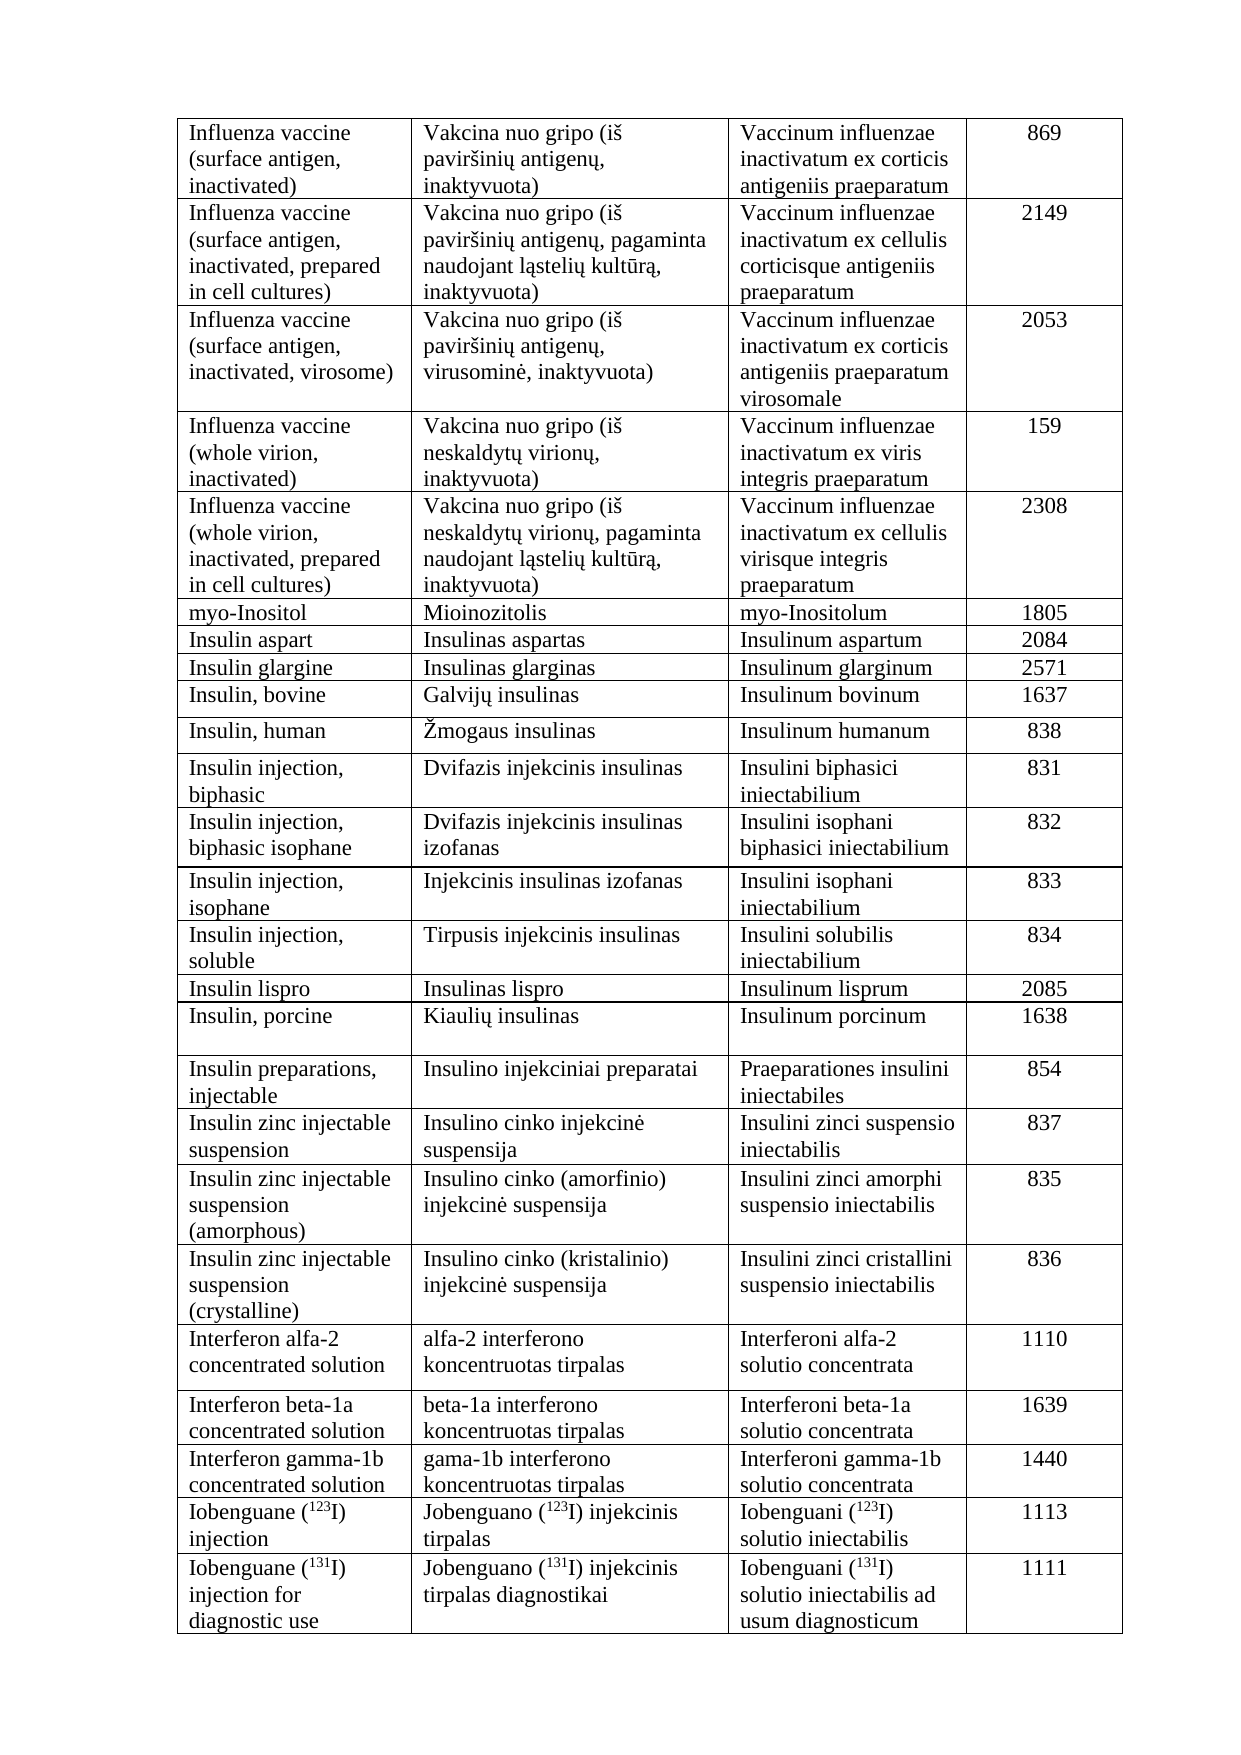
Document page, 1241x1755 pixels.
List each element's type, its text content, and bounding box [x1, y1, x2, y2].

table_cell 1638 [967, 1003, 1122, 1054]
table_cell 835 [967, 1165, 1122, 1244]
table_cell Insulini isophani biphasici iniectabilium [729, 808, 966, 866]
table_cell Praeparationes insulini iniectabiles [729, 1056, 966, 1108]
table_cell Influenza vaccine (whole virion, inactivated) [178, 412, 411, 491]
table_cell Insulini solubilis iniectabilium [729, 921, 966, 974]
table_cell 2084 [967, 626, 1122, 652]
table_cell Insulinum porcinum [729, 1003, 966, 1054]
table_cell Iobenguane (123I) injection [178, 1498, 411, 1553]
table_cell Vakcina nuo gripo (iš paviršinių antigenų, inaktyvuota) [412, 119, 728, 198]
table_cell Iobenguane (131I) injection for diagnostic use [178, 1554, 411, 1633]
table_cell Insulinum humanum [729, 718, 966, 753]
table_cell Vaccinum influenzae inactivatum ex viris integris praeparatum [729, 412, 966, 491]
table_cell Jobenguano (131I) injekcinis tirpalas diagnostikai [412, 1554, 728, 1633]
table_cell Tirpusis injekcinis insulinas [412, 921, 728, 974]
table_cell 1440 [967, 1445, 1122, 1497]
table_cell Vakcina nuo gripo (iš neskaldytų virionų, pagaminta naudojant ląstelių kultūrą, inaktyvuota) [412, 492, 728, 598]
table_cell Interferon alfa-2 concentrated solution [178, 1325, 411, 1390]
table_cell Kiaulių insulinas [412, 1003, 728, 1054]
table_cell 2085 [967, 975, 1122, 1001]
table_cell Vakcina nuo gripo (iš neskaldytų virionų, inaktyvuota) [412, 412, 728, 491]
table_cell Galvijų insulinas [412, 681, 728, 717]
table_cell Insulin aspart [178, 626, 411, 652]
table_cell 1113 [967, 1498, 1122, 1553]
table_cell 833 [967, 868, 1122, 920]
table_cell Insulin zinc injectable suspension [178, 1109, 411, 1164]
table_cell Dvifazis injekcinis insulinas [412, 754, 728, 807]
table_cell Insulinum lisprum [729, 975, 966, 1001]
table_cell 2053 [967, 306, 1122, 411]
table_cell Insulin injection, isophane [178, 868, 411, 920]
table_cell beta-1a interferono koncentruotas tirpalas [412, 1391, 728, 1443]
table_cell 832 [967, 808, 1122, 866]
table_cell 159 [967, 412, 1122, 491]
table_cell Insulinum glarginum [729, 654, 966, 680]
table_cell Dvifazis injekcinis insulinas izofanas [412, 808, 728, 866]
table_cell 838 [967, 718, 1122, 753]
table_cell Vaccinum influenzae inactivatum ex corticis antigeniis praeparatum [729, 119, 966, 198]
table_cell Insulinum bovinum [729, 681, 966, 717]
table_cell Interferoni gamma-1b solutio concentrata [729, 1445, 966, 1497]
table_cell Iobenguani (131I) solutio iniectabilis ad usum diagnosticum [729, 1554, 966, 1633]
table_cell 1639 [967, 1391, 1122, 1443]
table_cell Vakcina nuo gripo (iš paviršinių antigenų, virusominė, inaktyvuota) [412, 306, 728, 411]
table_cell 1637 [967, 681, 1122, 717]
table_cell Insulino cinko injekcinė suspensija [412, 1109, 728, 1164]
table_cell Insulinas glarginas [412, 654, 728, 680]
table_cell Mioinozitolis [412, 599, 728, 625]
table_cell myo-Inositolum [729, 599, 966, 625]
table_cell Vakcina nuo gripo (iš paviršinių antigenų, pagaminta naudojant ląstelių kultūrą, inaktyvuota) [412, 199, 728, 305]
table_cell 834 [967, 921, 1122, 974]
table_cell Interferon beta-1a concentrated solution [178, 1391, 411, 1443]
table_cell Jobenguano (123I) injekcinis tirpalas [412, 1498, 728, 1553]
table_cell 1805 [967, 599, 1122, 625]
table_cell Influenza vaccine (surface antigen, inactivated) [178, 119, 411, 198]
table_cell Insulinum aspartum [729, 626, 966, 652]
table_cell Insulino cinko (amorfinio) injekcinė suspensija [412, 1165, 728, 1244]
table_cell gama-1b interferono koncentruotas tirpalas [412, 1445, 728, 1497]
table_cell Insulin glargine [178, 654, 411, 680]
table_cell Insulin, bovine [178, 681, 411, 717]
table_cell Interferon gamma-1b concentrated solution [178, 1445, 411, 1497]
table_cell Insulin zinc injectable suspension (crystalline) [178, 1245, 411, 1324]
table_cell Insulin preparations, injectable [178, 1056, 411, 1108]
table_cell Injekcinis insulinas izofanas [412, 868, 728, 920]
table_cell Insulini zinci amorphi suspensio iniectabilis [729, 1165, 966, 1244]
table_cell Insulini biphasici iniectabilium [729, 754, 966, 807]
table_cell Insulin injection, soluble [178, 921, 411, 974]
table_cell 1111 [967, 1554, 1122, 1633]
table_cell Influenza vaccine (surface antigen, inactivated, virosome) [178, 306, 411, 411]
table_cell Žmogaus insulinas [412, 718, 728, 753]
table_cell Interferoni beta-1a solutio concentrata [729, 1391, 966, 1443]
table_cell myo-Inositol [178, 599, 411, 625]
table_cell Influenza vaccine (surface antigen, inactivated, prepared in cell cultures) [178, 199, 411, 305]
table_cell 837 [967, 1109, 1122, 1164]
table_cell Insulinas lispro [412, 975, 728, 1001]
table_cell Insulin, human [178, 718, 411, 753]
table_cell 869 [967, 119, 1122, 198]
table_cell Influenza vaccine (whole virion, inactivated, prepared in cell cultures) [178, 492, 411, 598]
table_cell Insulinas aspartas [412, 626, 728, 652]
table_cell 2149 [967, 199, 1122, 305]
table_cell 1110 [967, 1325, 1122, 1390]
table_cell 836 [967, 1245, 1122, 1324]
table_cell Insulin zinc injectable suspension (amorphous) [178, 1165, 411, 1244]
table_cell Insulini zinci cristallini suspensio iniectabilis [729, 1245, 966, 1324]
table_cell Insulino cinko (kristalinio) injekcinė suspensija [412, 1245, 728, 1324]
table_cell 854 [967, 1056, 1122, 1108]
table_cell Insulini isophani iniectabilium [729, 868, 966, 920]
table_cell Insulin, porcine [178, 1003, 411, 1054]
table_cell Insulin lispro [178, 975, 411, 1001]
table_cell 831 [967, 754, 1122, 807]
table_cell Insulini zinci suspensio iniectabilis [729, 1109, 966, 1164]
table_cell Insulino injekciniai preparatai [412, 1056, 728, 1108]
table_cell Vaccinum influenzae inactivatum ex cellulis corticisque antigeniis praeparatum [729, 199, 966, 305]
table_cell Iobenguani (123I) solutio iniectabilis [729, 1498, 966, 1553]
table_cell Insulin injection, biphasic isophane [178, 808, 411, 866]
table_cell 2308 [967, 492, 1122, 598]
table_cell Insulin injection, biphasic [178, 754, 411, 807]
table_cell 2571 [967, 654, 1122, 680]
table_cell Interferoni alfa-2 solutio concentrata [729, 1325, 966, 1390]
table_cell alfa-2 interferono koncentruotas tirpalas [412, 1325, 728, 1390]
table_cell Vaccinum influenzae inactivatum ex corticis antigeniis praeparatum virosomale [729, 306, 966, 411]
table_cell Vaccinum influenzae inactivatum ex cellulis virisque integris praeparatum [729, 492, 966, 598]
